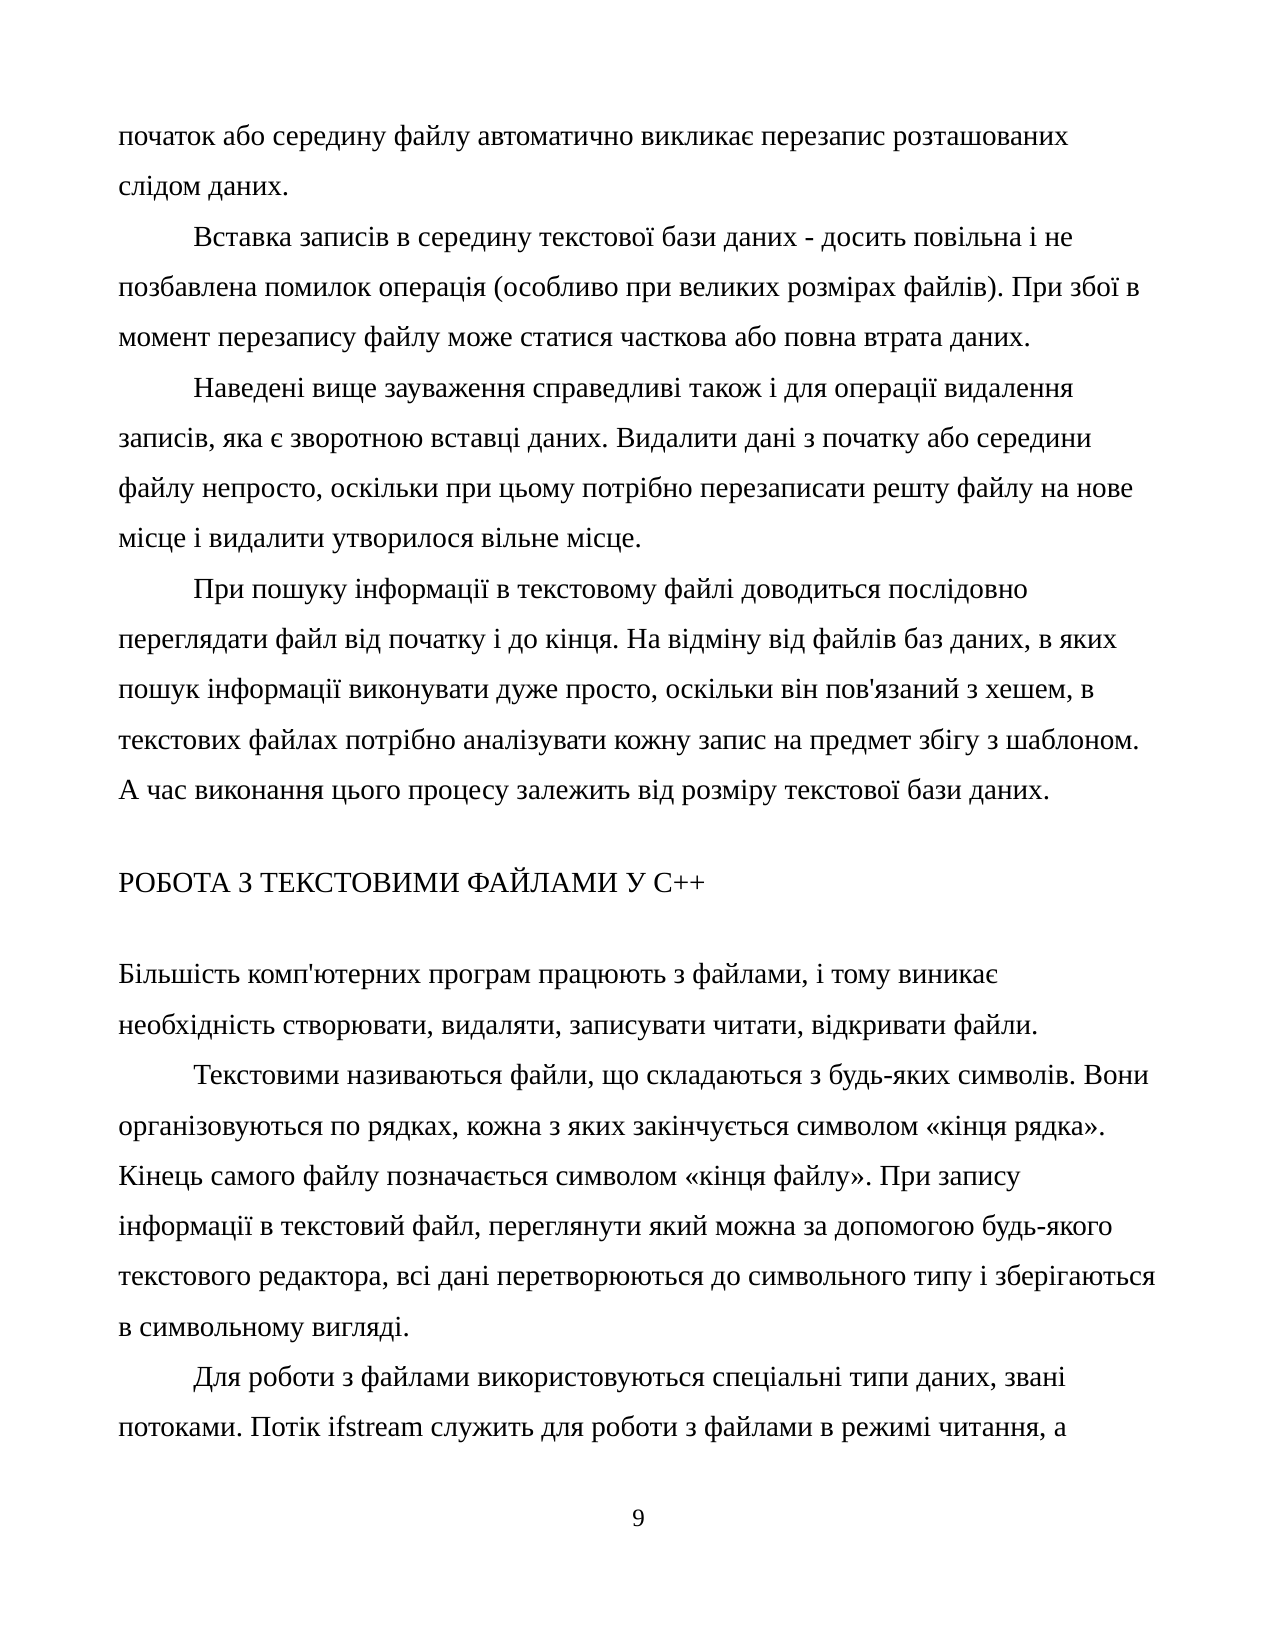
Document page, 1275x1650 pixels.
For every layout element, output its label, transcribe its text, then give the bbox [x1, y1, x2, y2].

text початок або середину файлу автоматично викликає перезапис розташованих слідом даних. Вставка записів в середину текстової бази даних - досить повільна і не позбавлена помилок операція (особливо при великих розмірах файлів). При збої в момент перезапису файлу може статися часткова або повна втрата даних. Наведені вище зауваження справедливі також і для операції видалення записів, яка є зворотною вставці даних. Видалити дані з початку або середини файлу непросто, оскільки при цьому потрібно перезаписати решту файлу на нове місце і видалити утворилося вільне місце. При пошуку інформації в текстовому файлі доводиться послідовно переглядати файл від початку і до кінця. На відміну від файлів баз даних, в яких пошук інформації виконувати дуже просто, оскільки він пов'язаний з хешем, в текстових файлах потрібно аналізувати кожну запис на предмет збігу з шаблоном. А час виконання цього процесу залежить від розміру текстової бази даних. [118, 118, 1158, 806]
text Текстовими називаються файли, що складаються з будь-яких символів. Вони організовуються по рядках, кожна з яких закінчується символом «кінця рядка». Кінець самого файлу позначається символом «кінця файлу». При запису інформації в текстовий файл, переглянути який можна за допомогою будь-якого текстового редактора, всі дані перетворюються до символьного типу і зберігаються в символьному вигляді. Для роботи з файлами використовуються спеціальні типи даних, звані потоками. Потік ifstream служить для роботи з файлами в режимі читання, а [118, 1057, 1158, 1443]
text РОБОТА З ТЕКСТОВИМИ ФАЙЛАМИ У С++ [118, 866, 1158, 942]
text Більшість комп'ютерних програм працюють з файлами, і тому виникає необхідність створювати, видаляти, записувати читати, відкривати файли. [118, 957, 1158, 1041]
